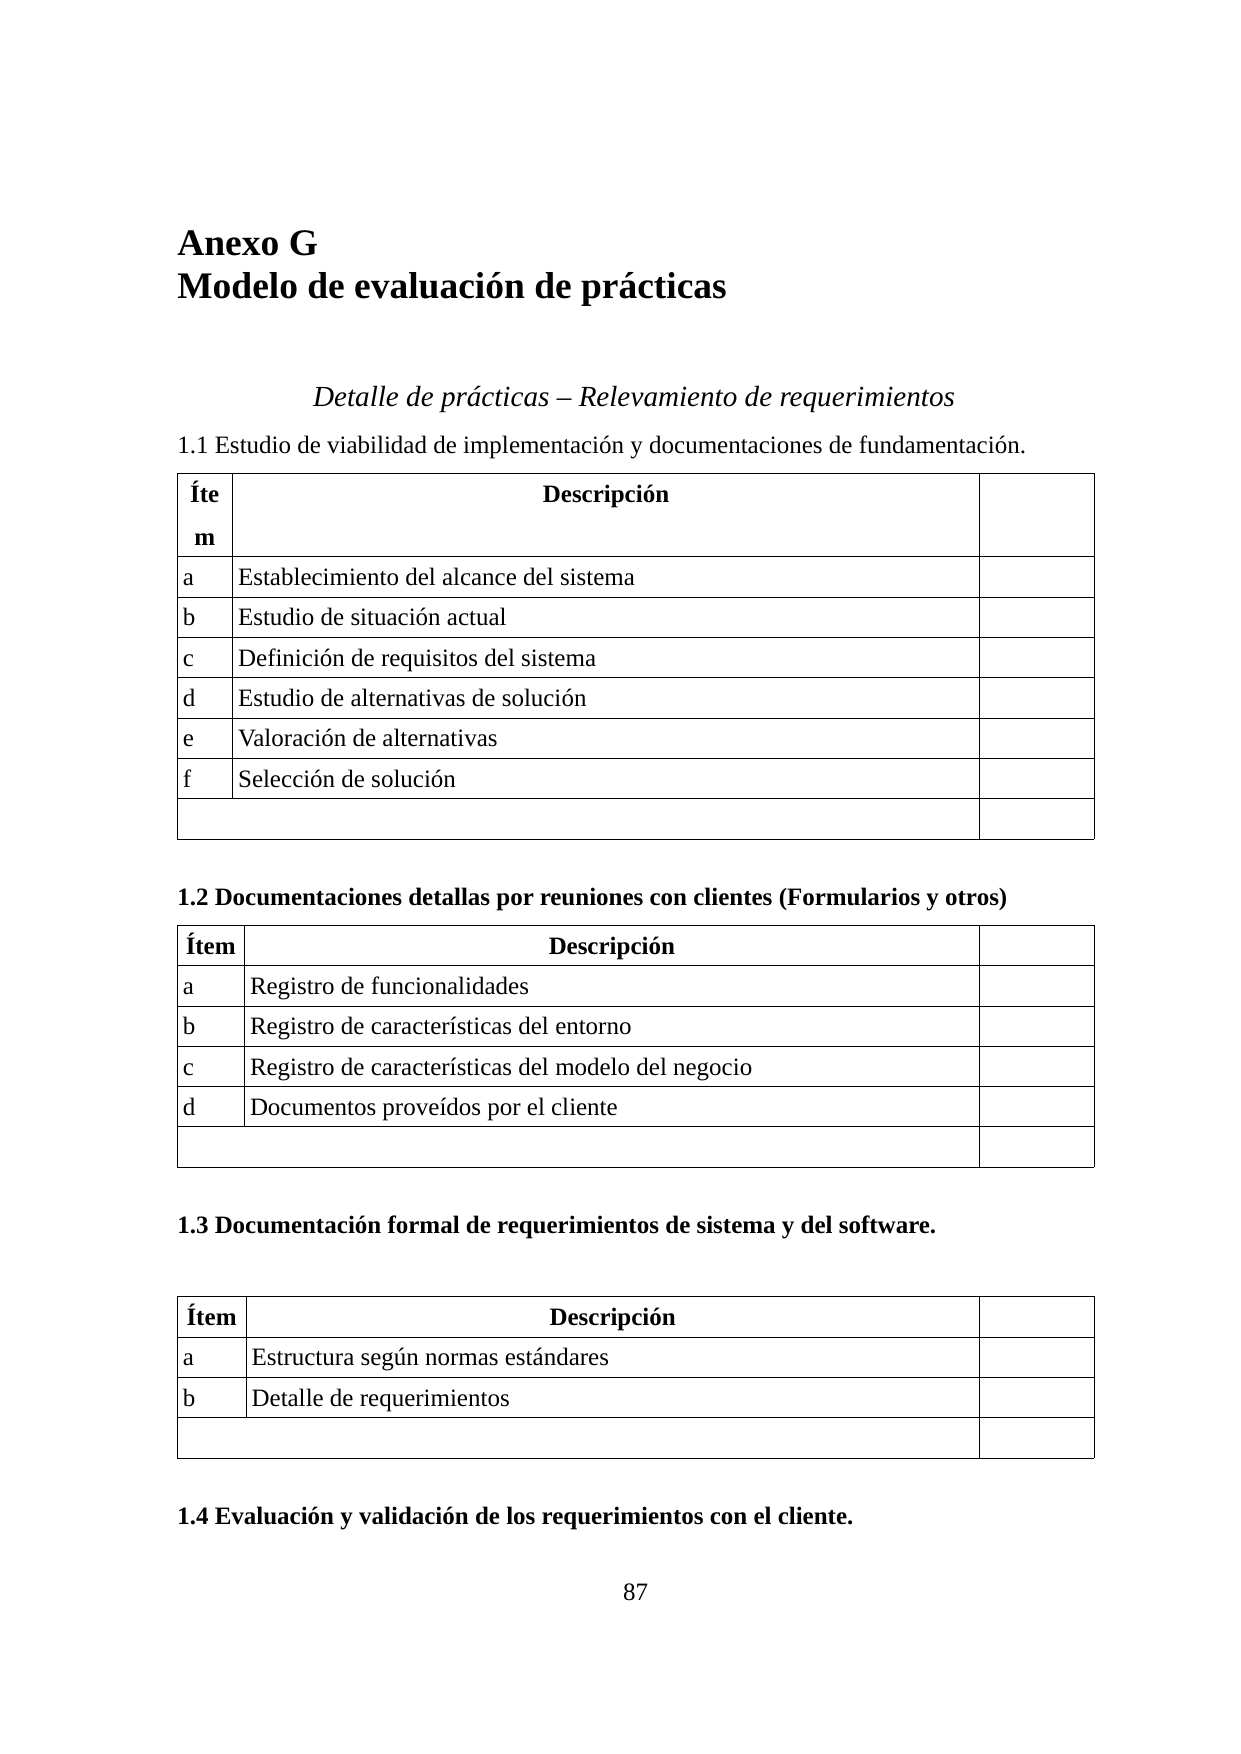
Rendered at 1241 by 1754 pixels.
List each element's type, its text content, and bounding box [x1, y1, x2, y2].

table_cell [980, 1418, 1094, 1457]
table_cell [980, 598, 1094, 637]
table_cell e [178, 719, 232, 758]
table_header Descripción [245, 926, 979, 965]
table_cell Selección de solución [233, 759, 979, 798]
table_cell Estudio de alternativas de solución [233, 678, 979, 718]
table_cell [980, 678, 1094, 718]
text Detalle de prácticas – Relevamiento de requerimientos [177, 379, 1093, 413]
table_cell c [178, 638, 232, 677]
table_header Ítem [178, 474, 232, 556]
table_cell Estructura según normas estándares [247, 1338, 979, 1377]
text 1.3 Documentación formal de requerimientos de sistema y del software. [177, 1210, 1093, 1239]
table_header Descripción [233, 474, 979, 556]
table_header Descripción [247, 1297, 979, 1337]
table_cell b [178, 1378, 246, 1417]
table_cell b [178, 598, 232, 637]
table_cell Establecimiento del alcance del sistema [233, 557, 979, 597]
table_cell [178, 1127, 979, 1167]
table_cell Estudio de situación actual [233, 598, 979, 637]
table_cell Registro de características del modelo del negocio [245, 1047, 979, 1086]
table_cell a [178, 557, 232, 597]
text 1.4 Evaluación y validación de los requerimientos con el cliente. [177, 1501, 1093, 1529]
table_header [980, 926, 1094, 965]
table_cell [178, 799, 979, 838]
table_cell Detalle de requerimientos [247, 1378, 979, 1417]
title Anexo G [177, 220, 1093, 263]
table_cell d [178, 678, 232, 718]
table_cell Registro de características del entorno [245, 1007, 979, 1046]
table_cell [980, 966, 1094, 1006]
table_cell b [178, 1007, 244, 1046]
table_cell f [178, 759, 232, 798]
table_cell Definición de requisitos del sistema [233, 638, 979, 677]
table_cell [178, 1418, 979, 1457]
table_cell [980, 557, 1094, 597]
table_cell Registro de funcionalidades [245, 966, 979, 1006]
table_header [980, 474, 1094, 556]
table_cell [980, 1007, 1094, 1046]
table_cell [980, 1338, 1094, 1377]
table_cell [980, 638, 1094, 677]
table_cell Valoración de alternativas [233, 719, 979, 758]
table_cell c [178, 1047, 244, 1086]
table_cell [980, 1127, 1094, 1167]
table_header Ítem [178, 1297, 246, 1337]
table_cell [980, 719, 1094, 758]
table_cell [980, 799, 1094, 838]
text 1.2 Documentaciones detallas por reuniones con clientes (Formularios y otros) [177, 882, 1093, 911]
table_header [980, 1297, 1094, 1337]
table_cell Documentos proveídos por el cliente [245, 1087, 979, 1126]
table_cell [980, 759, 1094, 798]
text 1.1 Estudio de viabilidad de implementación y documentaciones de fundamentación. [177, 430, 1093, 458]
table_cell d [178, 1087, 244, 1126]
table_cell [980, 1087, 1094, 1126]
title Modelo de evaluación de prácticas [177, 263, 1093, 306]
table_cell a [178, 1338, 246, 1377]
table_header Ítem [178, 926, 244, 965]
table_cell [980, 1378, 1094, 1417]
table_cell [980, 1047, 1094, 1086]
table_cell a [178, 966, 244, 1006]
